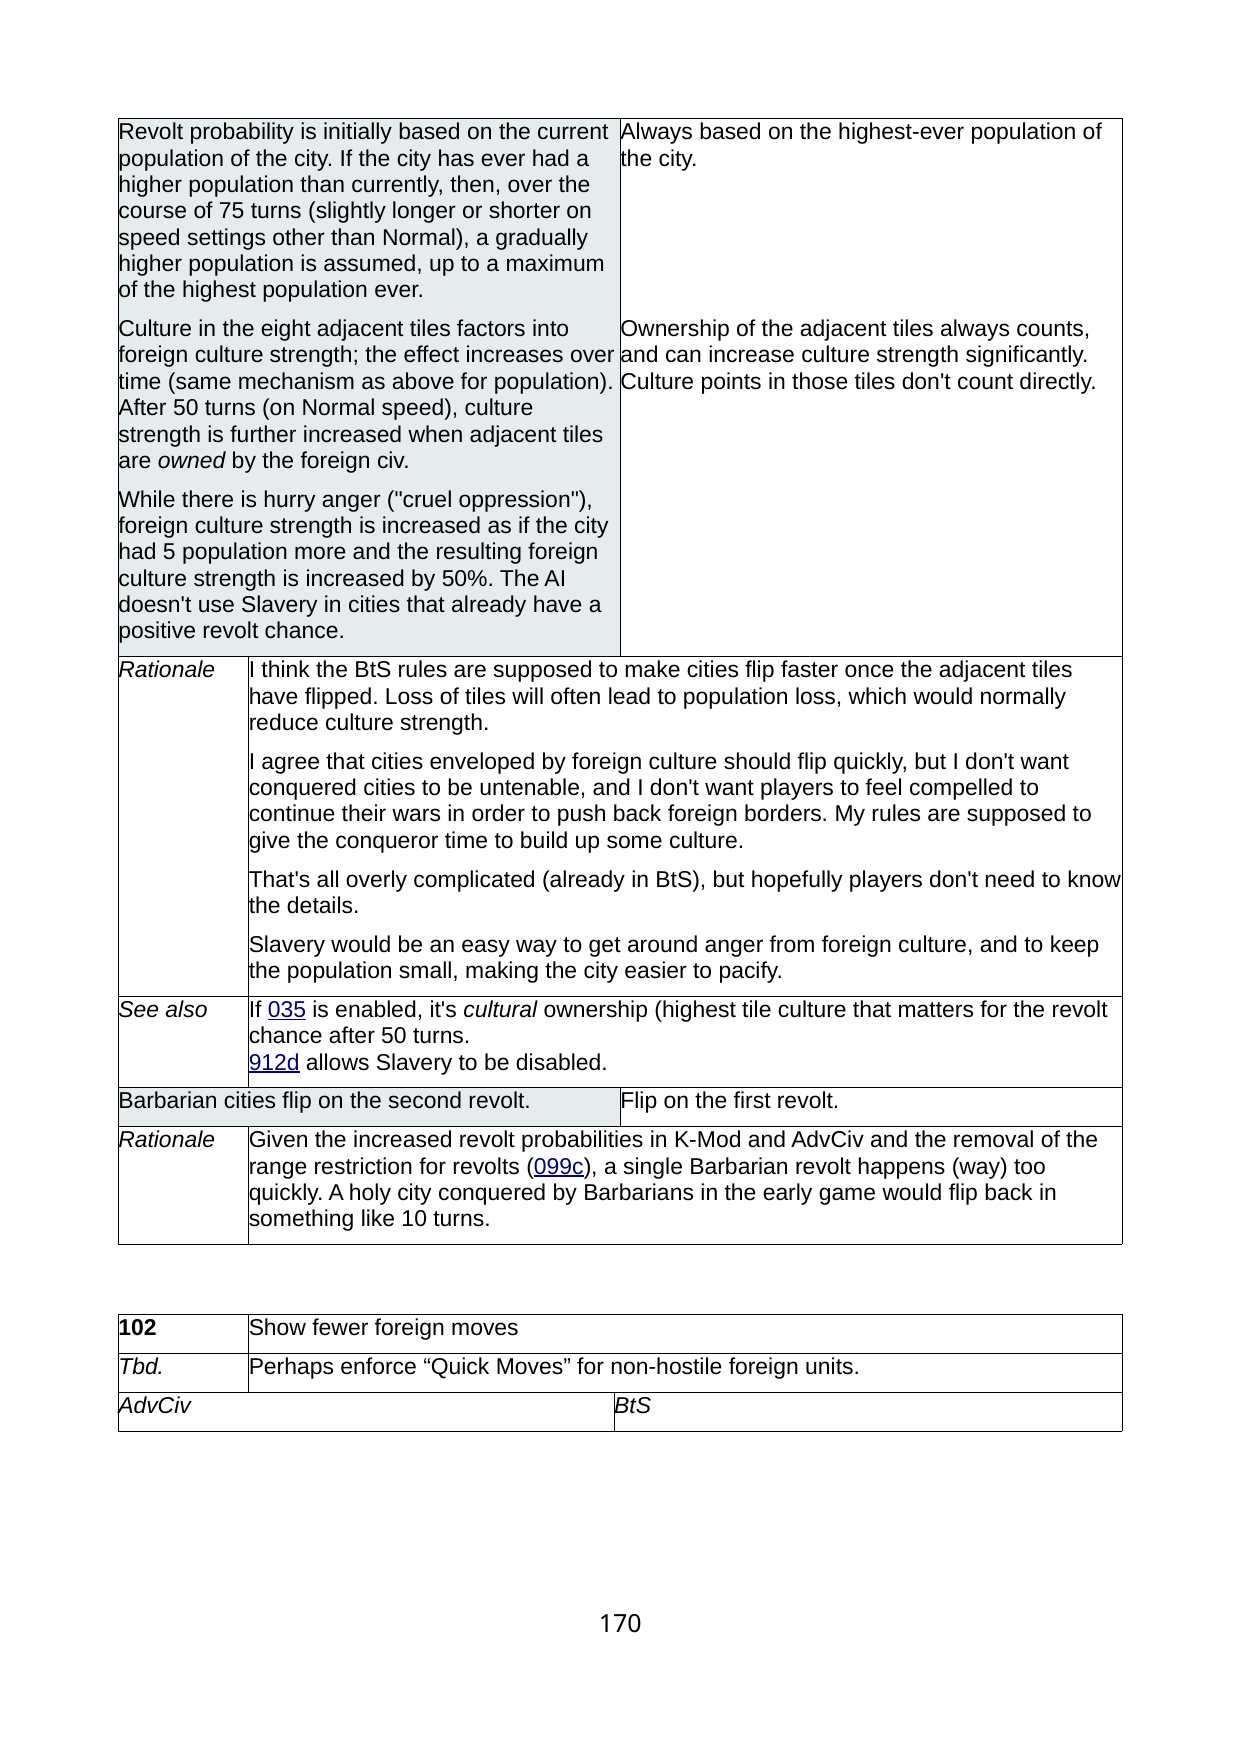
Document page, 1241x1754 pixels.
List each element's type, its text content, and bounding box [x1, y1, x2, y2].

table_cell Tbd. [119, 1354, 248, 1392]
table_cell Given the increased revolt probabilities in K-Mod and AdvCiv and the removal of the range restriction for revolts (099c), a single Barbarian revolt happens (way) too quickly. A holy city conquered by Barbarians in the early game would flip back in something like 10 turns. [249, 1127, 1122, 1244]
table_cell I think the BtS rules are supposed to make cities flip faster once the adjacent tiles have flipped. Loss of tiles will often lead to population loss, which would normally reduce culture strength. I agree that cities enveloped by foreign culture should flip quickly, but I don't want conquered cities to be untenable, and I don't want players to feel compelled to continue their wars in order to push back foreign borders. My rules are supposed to give the conqueror time to build up some culture. That's all overly complicated (already in BtS), but hopefully players don't need to know the details. Slavery would be an easy way to get around anger from foreign culture, and to keep the population small, making the city easier to pacify. [249, 657, 1122, 996]
table_cell Flip on the first revolt. [621, 1088, 1122, 1126]
table_cell Revolt probability is initially based on the current population of the city. If the city has ever had a higher population than currently, then, over the course of 75 turns (slightly longer or shorter on speed settings other than Normal), a gradually higher population is assumed, up to a maximum of the highest population ever. Culture in the eight adjacent tiles factors into foreign culture strength; the effect increases over time (same mechanism as above for population). After 50 turns (on Normal speed), culture strength is further increased when adjacent tiles are owned by the foreign civ. While there is hurry anger ("cruel oppression"), foreign culture strength is increased as if the city had 5 population more and the resulting foreign culture strength is increased by 50%. The AI doesn't use Slavery in cities that already have a positive revolt chance. [119, 119, 620, 656]
table_cell If 035 is enabled, it's cultural ownership (highest tile culture that matters for the revolt chance after 50 turns. 912d allows Slavery to be disabled. [249, 997, 1122, 1087]
table_cell BtS [615, 1393, 1122, 1431]
table_cell Rationale [119, 1127, 248, 1244]
table_header 102 [119, 1315, 248, 1353]
table_cell AdvCiv [119, 1393, 614, 1431]
table_cell Perhaps enforce “Quick Moves” for non-hostile foreign units. [249, 1354, 1122, 1392]
table_cell Barbarian cities flip on the second revolt. [119, 1088, 620, 1126]
table_cell See also [119, 997, 248, 1087]
table_cell Rationale [119, 657, 248, 996]
table_cell Always based on the highest-ever population of the city. Ownership of the adjacent tiles always counts, and can increase culture strength significantly. Culture points in those tiles don't count directly. [621, 119, 1122, 656]
table_header Show fewer foreign moves [249, 1315, 1122, 1353]
